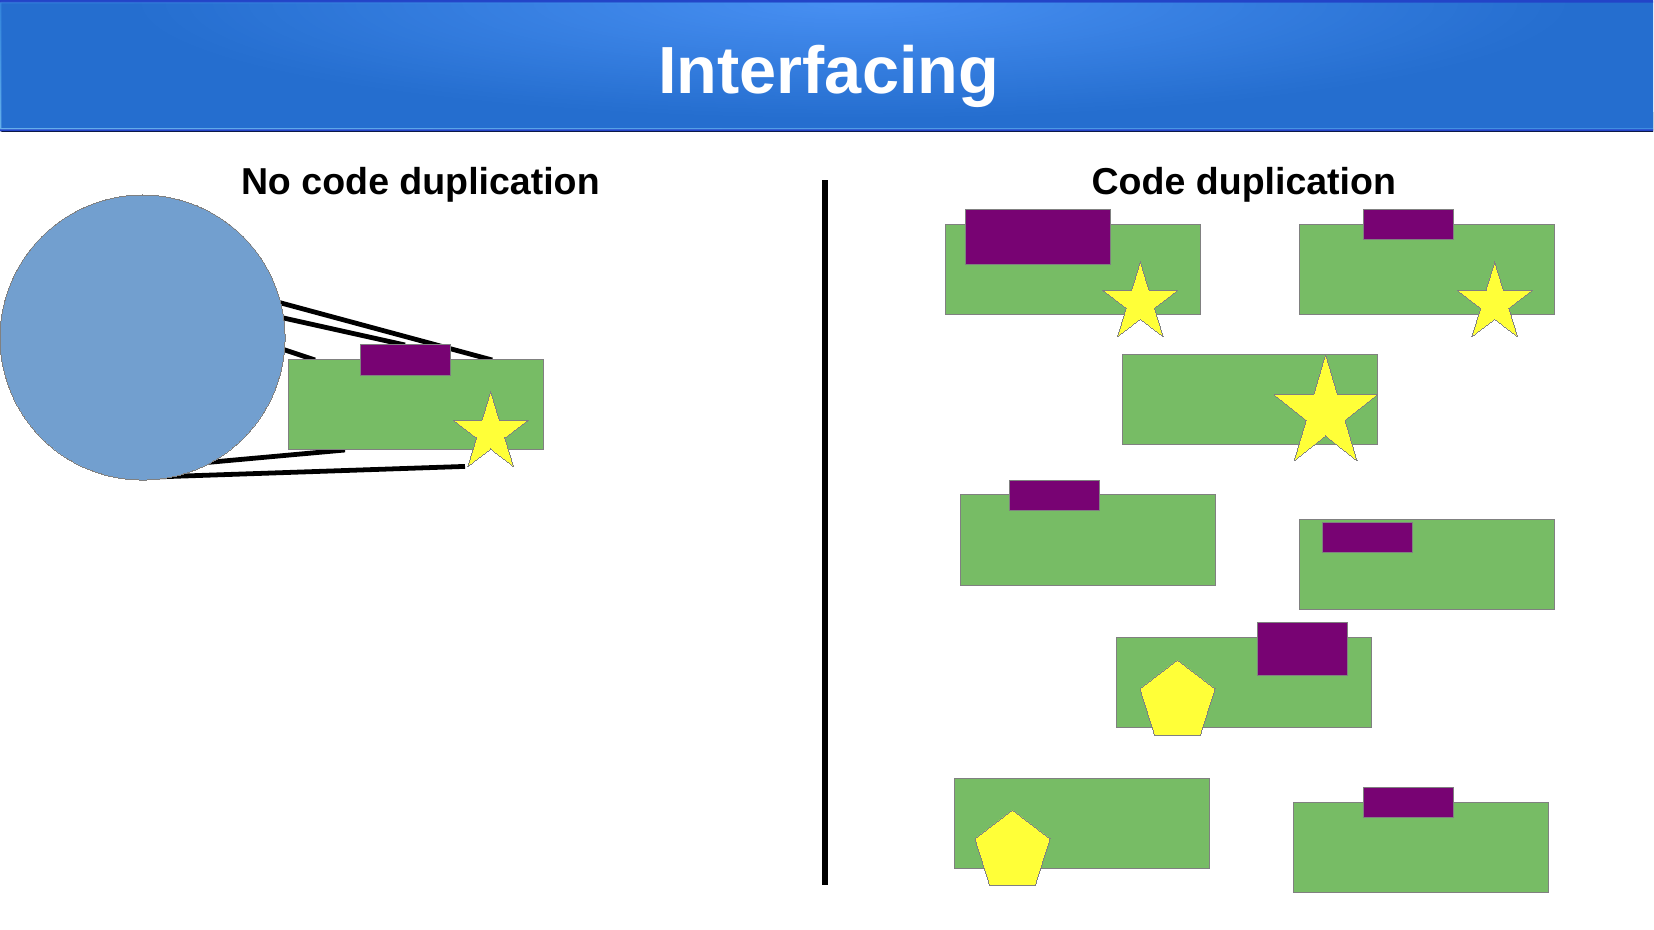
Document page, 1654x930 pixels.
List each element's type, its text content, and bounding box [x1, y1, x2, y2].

text_box [1299, 209, 1555, 337]
text_box [954, 778, 1210, 886]
text_box [1299, 519, 1555, 610]
text_box Code duplication [1076, 153, 1412, 210]
text_box [1122, 354, 1378, 461]
text_box [945, 209, 1201, 337]
text_box [288, 344, 544, 467]
text_box [1116, 622, 1372, 736]
title Interfacing [82, 5, 1576, 135]
text_box No code duplication [226, 153, 616, 210]
text_box [960, 480, 1216, 586]
text_box [1293, 787, 1549, 893]
text_box [0, 194, 286, 481]
